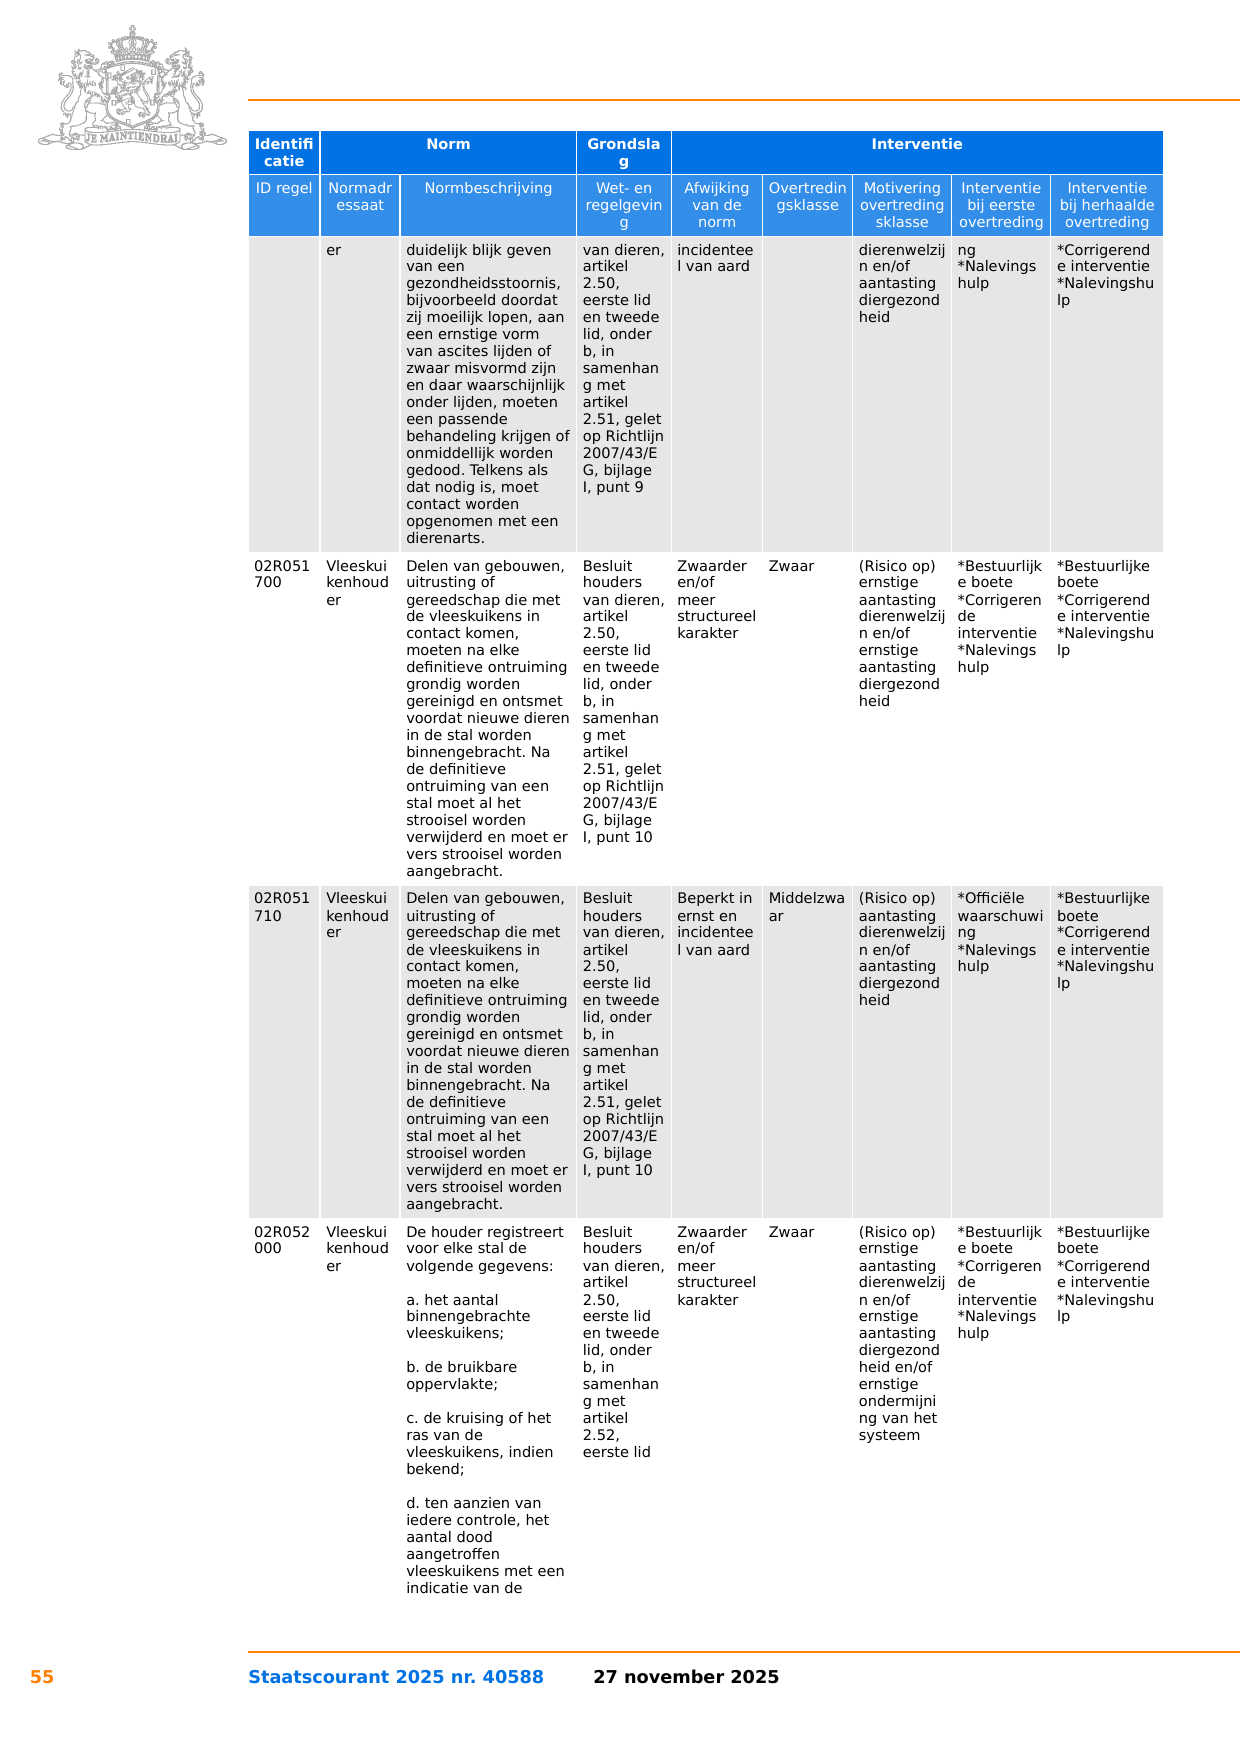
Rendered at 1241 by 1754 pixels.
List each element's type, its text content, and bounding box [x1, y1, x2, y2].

table_cell [249, 237, 319, 552]
table_cell 02R051710 [249, 886, 319, 1218]
table_cell Besluit houders van dieren, artikel 2.50, eerste lid en tweede lid, onder b, in samenhang met artikel 2.52, eerste lid [577, 1219, 671, 1602]
table_cell Zwaar [763, 553, 852, 885]
table_header Identificatie [249, 131, 319, 174]
table_cell Interventie bij eerste overtreding [952, 175, 1050, 236]
table_cell 02R052000 [249, 1219, 319, 1602]
table_header Grondslag [577, 131, 671, 174]
table_cell Normadressaat [321, 175, 399, 236]
table_cell duidelijk blijk geven van een gezondheidsstoornis, bijvoorbeeld doordat zij moeilijk lopen, aan een ernstige vorm van ascites lijden of zwaar misvormd zijn en daar waarschijnlijk onder lijden, moeten een passende behandeling krijgen of onmiddellijk worden gedood. Telkens als dat nodig is, moet contact worden opgenomen met een dierenarts. [401, 237, 576, 552]
table_cell [763, 237, 852, 552]
table_cell Afwijking van de norm [672, 175, 762, 236]
table_cell Delen van gebouwen, uitrusting of gereedschap die met de vleeskuikens in contact komen, moeten na elke definitieve ontruiming grondig worden gereinigd en ontsmet voordat nieuwe dieren in de stal worden binnengebracht. Na de definitieve ontruiming van een stal moet al het strooisel worden verwijderd en moet er vers strooisel worden aangebracht. [401, 886, 576, 1218]
picture [38, 25, 227, 150]
table_cell Beperkt in ernst en incidenteel van aard [672, 886, 762, 1218]
table_cell van dieren, artikel 2.50, eerste lid en tweede lid, onder b, in samenhang met artikel 2.51, gelet op Richtlijn 2007/43/EG, bijlage I, punt 9 [577, 237, 671, 552]
table_cell Zwaarder en/of meer structureel karakter [672, 1219, 762, 1602]
table_cell er [321, 237, 399, 552]
table_cell De houder registreert voor elke stal de volgende gegevens: a. het aantal binnengebrachte vleeskuikens; b. de bruikbare oppervlakte; c. de kruising of het ras van de vleeskuikens, indien bekend; d. ten aanzien van iedere controle, het aantal dood aangetroffen vleeskuikens met een indicatie van de [401, 1219, 576, 1602]
table_cell *Bestuurlijke boete *Corrigerende interventie *Nalevingshulp [1051, 553, 1163, 885]
table_cell 02R051700 [249, 553, 319, 885]
table_header Norm [321, 131, 576, 174]
table_cell Besluit houders van dieren, artikel 2.50, eerste lid en tweede lid, onder b, in samenhang met artikel 2.51, gelet op Richtlijn 2007/43/EG, bijlage I, punt 10 [577, 886, 671, 1218]
table_cell Vleeskuikenhouder [321, 553, 399, 885]
table_cell *Bestuurlijke boete *Corrigerende interventie *Nalevingshulp [952, 1219, 1050, 1602]
table_cell Zwaar [763, 1219, 852, 1602]
table_cell *Corrigerende interventie *Nalevingshulp [1051, 237, 1163, 552]
table_cell Besluit houders van dieren, artikel 2.50, eerste lid en tweede lid, onder b, in samenhang met artikel 2.51, gelet op Richtlijn 2007/43/EG, bijlage I, punt 10 [577, 553, 671, 885]
table_cell ng *Nalevingshulp [952, 237, 1050, 552]
table_cell Zwaarder en/of meer structureel karakter [672, 553, 762, 885]
table_cell dierenwelzijn en/of aantasting diergezondheid [853, 237, 951, 552]
table_cell ID regel [249, 175, 319, 236]
table_cell (Risico op) aantasting dierenwelzijn en/of aantasting diergezondheid [853, 886, 951, 1218]
table_cell *Bestuurlijke boete *Corrigerende interventie *Nalevingshulp [952, 553, 1050, 885]
table_cell Normbeschrijving [401, 175, 576, 236]
table_cell *Bestuurlijke boete *Corrigerende interventie *Nalevingshulp [1051, 1219, 1163, 1602]
table_cell Overtredingsklasse [763, 175, 852, 236]
table_cell Vleeskuikenhouder [321, 1219, 399, 1602]
table_cell *Officiële waarschuwing *Nalevingshulp [952, 886, 1050, 1218]
table_cell (Risico op) ernstige aantasting dierenwelzijn en/of ernstige aantasting diergezondheid en/of ernstige ondermijning van het systeem [853, 1219, 951, 1602]
table_cell Delen van gebouwen, uitrusting of gereedschap die met de vleeskuikens in contact komen, moeten na elke definitieve ontruiming grondig worden gereinigd en ontsmet voordat nieuwe dieren in de stal worden binnengebracht. Na de definitieve ontruiming van een stal moet al het strooisel worden verwijderd en moet er vers strooisel worden aangebracht. [401, 553, 576, 885]
table_header Interventie [672, 131, 1163, 174]
table_cell Motivering overtredingsklasse [853, 175, 951, 236]
table_cell incidenteel van aard [672, 237, 762, 552]
table_cell Wet- en regelgeving [577, 175, 671, 236]
table_cell Vleeskuikenhouder [321, 886, 399, 1218]
table_cell Interventie bij herhaalde overtreding [1051, 175, 1163, 236]
table_cell Middelzwaar [763, 886, 852, 1218]
table_cell *Bestuurlijke boete *Corrigerende interventie *Nalevingshulp [1051, 886, 1163, 1218]
table_cell (Risico op) ernstige aantasting dierenwelzijn en/of ernstige aantasting diergezondheid [853, 553, 951, 885]
